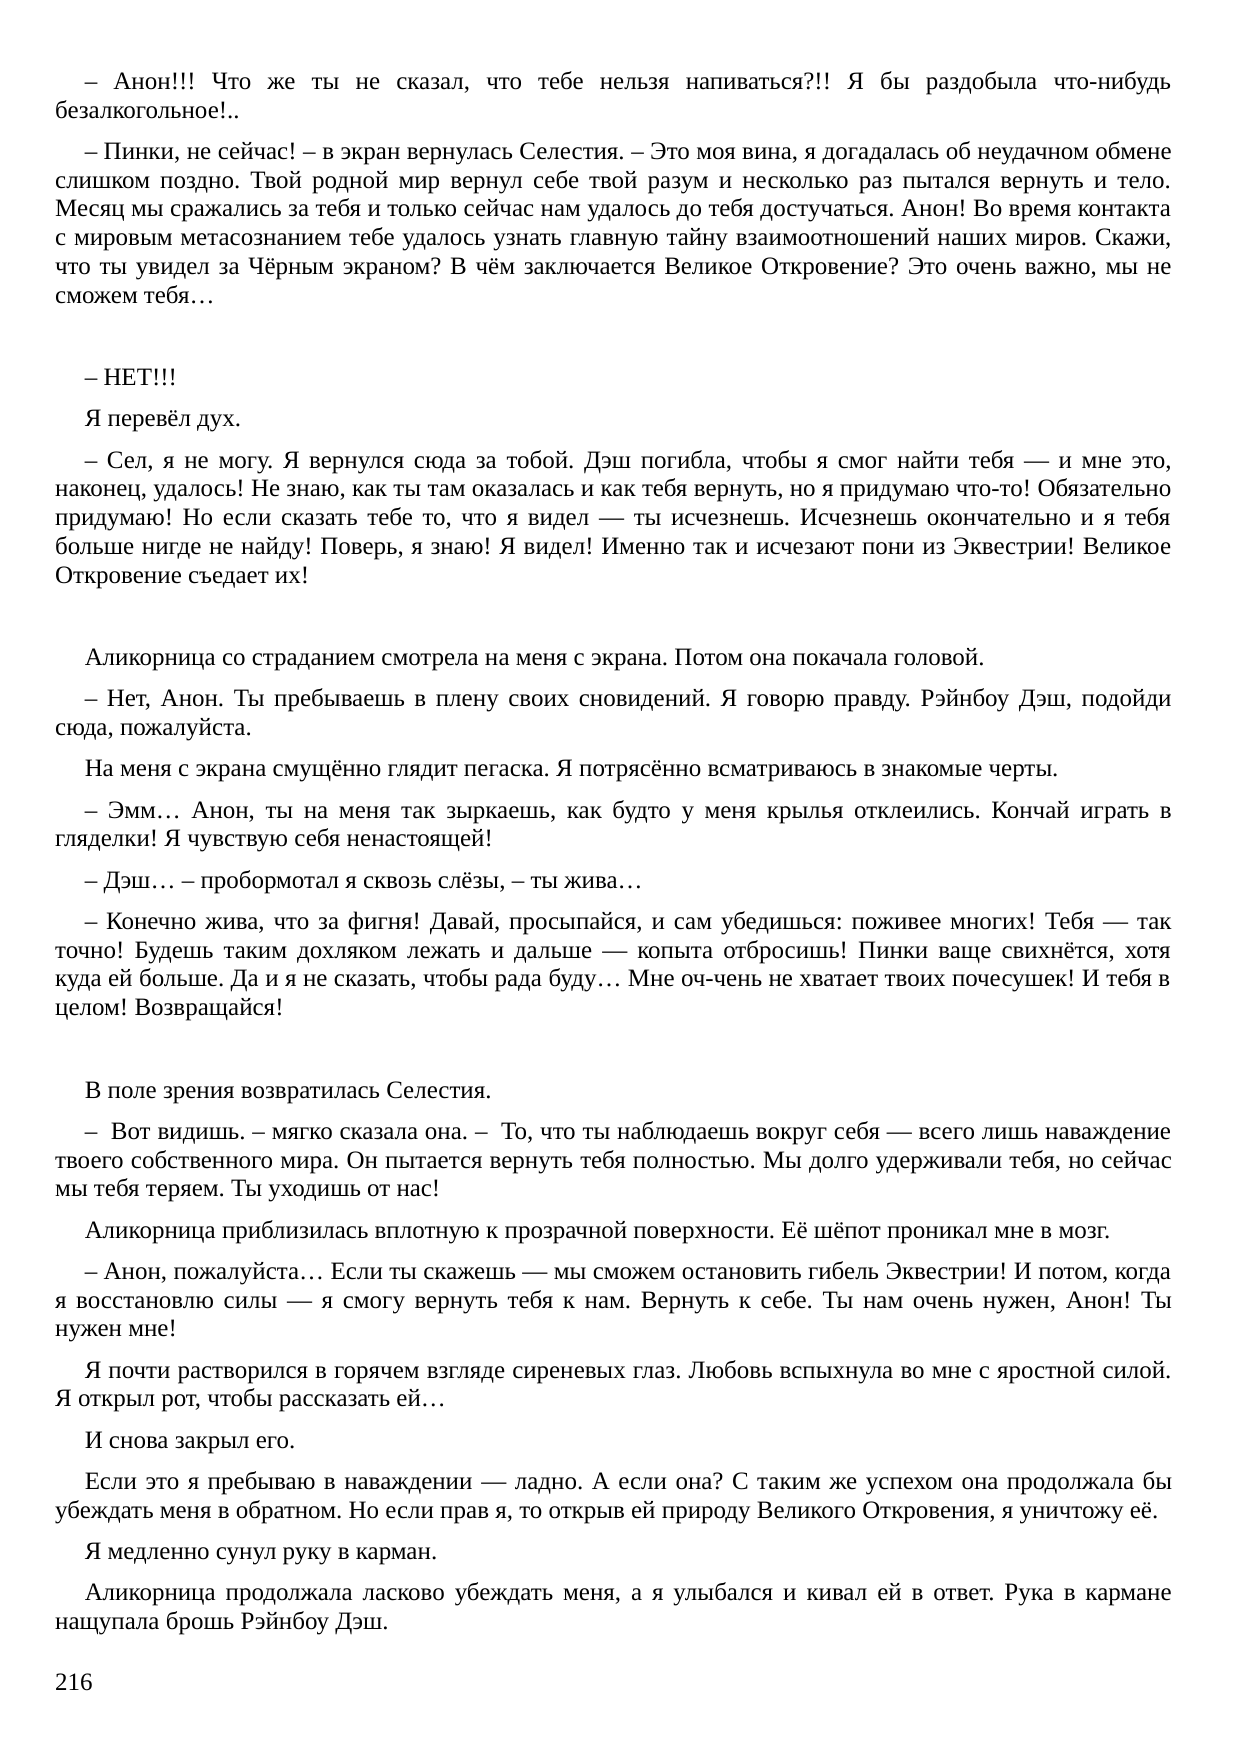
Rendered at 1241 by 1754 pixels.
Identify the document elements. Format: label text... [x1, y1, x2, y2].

text – Пинки, не сейчас! – в экран вернулась Селестия. – Это моя вина, я догадалась об неудачном обмене слишком поздно. Твой родной мир вернул себе твой разум и несколько раз пытался вернуть и тело. Месяц мы сражались за тебя и только сейчас нам удалось до тебя достучаться. Анон! Во время контакта с мировым метасознанием тебе удалось узнать главную тайну взаимоотношений наших миров. Скажи, что ты увидел за Чёрным экраном? В чём заключается Великое Откровение? Это очень важно, мы не сможем тебя… [55, 136, 1173, 308]
text Аликорница продолжала ласково убеждать меня, а я улыбался и кивал ей в ответ. Рука в кармане нащупала брошь Рэйнбоу Дэш. [55, 1577, 1173, 1635]
text Я медленно сунул руку в карман. [55, 1536, 1173, 1565]
text Я перевёл дух. [55, 403, 1173, 432]
text – Анон, пожалуйста… Если ты скажешь — мы сможем остановить гибель Эквестрии! И потом, когда я восстановлю силы — я смогу вернуть тебя к нам. Вернуть к себе. Ты нам очень нужен, Анон! Ты нужен мне! [55, 1256, 1173, 1342]
text – Сел, я не могу. Я вернулся сюда за тобой. Дэш погибла, чтобы я смог найти тебя — и мне это, наконец, удалось! Не знаю, как ты там оказалась и как тебя вернуть, но я придумаю что-то! Обязательно придумаю! Но если сказать тебе то, что я видел — ты исчезнешь. Исчезнешь окончательно и я тебя больше нигде не найду! Поверь, я знаю! Я видел! Именно так и исчезают пони из Эквестрии! Великое Откровение съедает их! [55, 445, 1173, 588]
text – Дэш… – пробормотал я сквозь слёзы, – ты жива… [55, 865, 1173, 893]
text Аликорница со страданием смотрела на меня с экрана. Потом она покачала головой. [55, 642, 1173, 671]
text – Вот видишь. – мягко сказала она. – То, что ты наблюдаешь вокруг себя — всего лишь наваждение твоего собственного мира. Он пытается вернуть тебя полностью. Мы долго удерживали тебя, но сейчас мы тебя теряем. Ты уходишь от нас! [55, 1116, 1173, 1202]
text – НЕТ!!! [55, 362, 1173, 391]
text На меня с экрана смущённо глядит пегаска. Я потрясённо всматриваюсь в знакомые черты. [55, 753, 1173, 782]
text – Анон!!! Что же ты не сказал, что тебе нельзя напиваться?!! Я бы раздобыла что-нибудь безалкогольное!.. [55, 66, 1173, 123]
text Аликорница приблизилась вплотную к прозрачной поверхности. Её шёпот проникал мне в мозг. [55, 1215, 1173, 1243]
text – Эмм… Анон, ты на меня так зыркаешь, как будто у меня крылья отклеились. Кончай играть в гляделки! Я чувствую себя ненастоящей! [55, 795, 1173, 852]
text Я почти растворился в горячем взгляде сиреневых глаз. Любовь вспыхнула во мне с яростной силой. Я открыл рот, чтобы рассказать ей… [55, 1355, 1173, 1412]
text В поле зрения возвратилась Селестия. [55, 1075, 1173, 1103]
text – Конечно жива, что за фигня! Давай, просыпайся, и сам убедишься: поживее многих! Тебя — так точно! Будешь таким дохляком лежать и дальше — копыта отбросишь! Пинки ваще свихнётся, хотя куда ей больше. Да и я не сказать, чтобы рада буду… Мне оч-чень не хватает твоих почесушек! И тебя в целом! Возвращайся! [55, 906, 1173, 1021]
text – Нет, Анон. Ты пребываешь в плену своих сновидений. Я говорю правду. Рэйнбоу Дэш, подойди сюда, пожалуйста. [55, 683, 1173, 741]
text И снова закрыл его. [55, 1425, 1173, 1453]
text Если это я пребываю в наваждении — ладно. А если она? С таким же успехом она продолжала бы убеждать меня в обратном. Но если прав я, то открыв ей природу Великого Откровения, я уничтожу её. [55, 1466, 1173, 1523]
